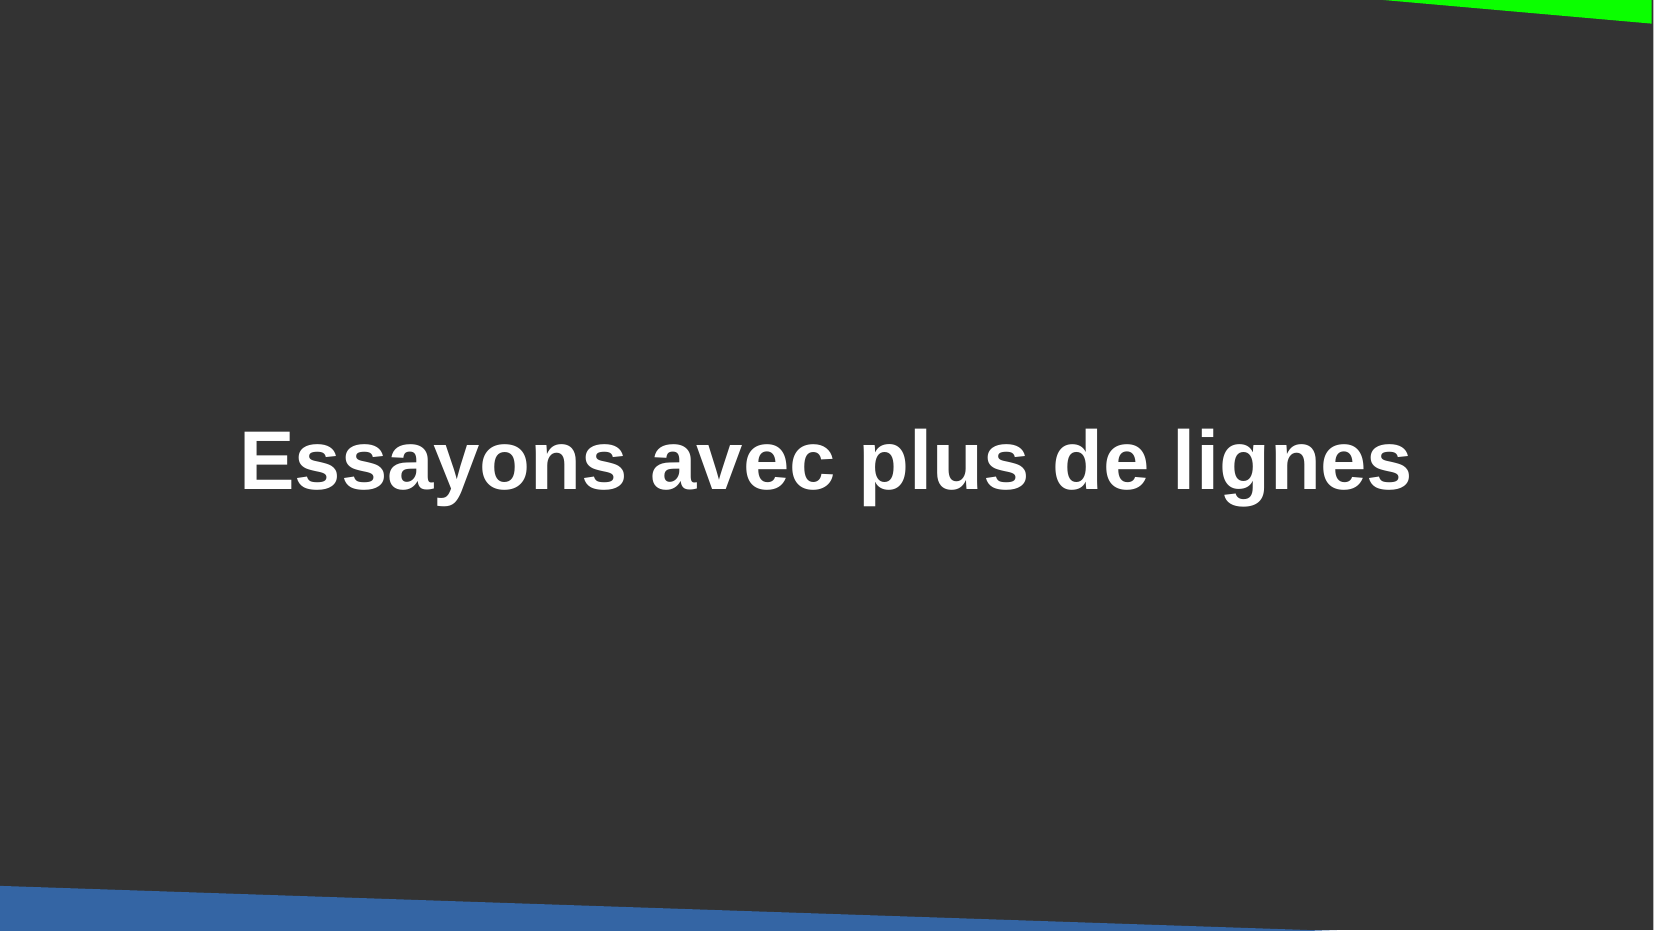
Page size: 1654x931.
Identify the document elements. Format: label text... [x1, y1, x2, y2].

text_box Essayons avec plus de lignes [82, 101, 1571, 822]
text_box [0, 885, 1337, 931]
text_box [1383, 0, 1652, 24]
